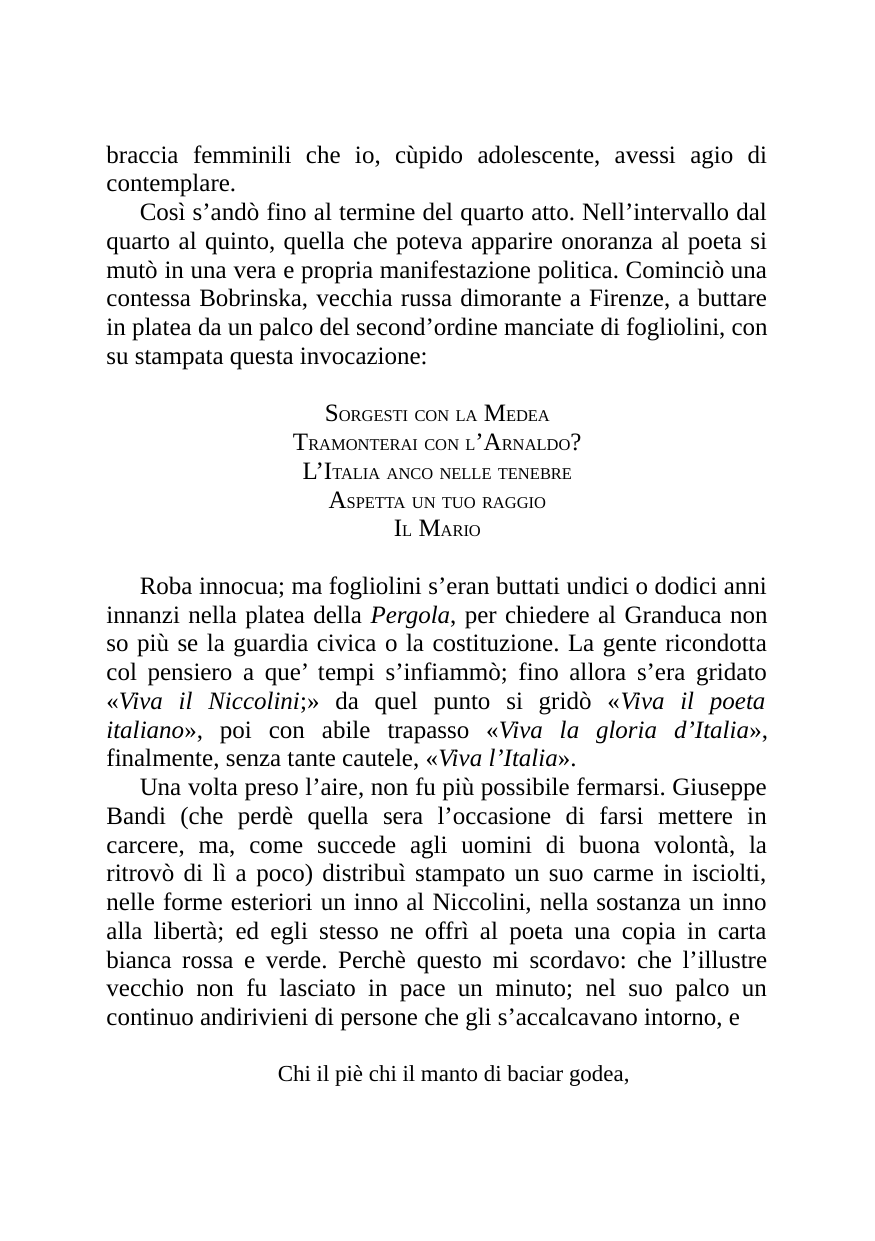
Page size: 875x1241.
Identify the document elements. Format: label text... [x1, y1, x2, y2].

text Aspetta un tuo raggio [106, 485, 768, 513]
text Sorgesti con la Medea [106, 398, 768, 427]
text L’Italia anco nelle tenebre [106, 456, 768, 485]
text Roba innocua; ma fogliolini s’eran buttati undici o dodici anni innanzi nella platea della Pergola, per chiedere al Granduca non so più se la guardia civica o la costituzione. La gente ricondotta col pensiero a que’ tempi s’infiammò; fino allora s’era gridato «Viva il Niccolini;» da quel punto si gridò «Viva il poeta italiano», poi con abile trapasso «Viva la gloria d’Italia», finalmente, senza tante cautele, «Viva l’Italia». [106, 571, 768, 772]
text Così s’andò fino al termine del quarto atto. Nell’intervallo dal quarto al quinto, quella che poteva apparire onoranza al poeta si mutò in una vera e propria manifestazione politica. Cominciò una contessa Bobrinska, vecchia russa dimorante a Firenze, a buttare in platea da un palco del second’ordine manciate di fogliolini, con su stampata questa invocazione: [106, 197, 768, 370]
text Chi il piè chi il manto di baciar godea, [106, 1060, 768, 1086]
text Tramonterai con l’Arnaldo? [106, 427, 768, 456]
text Il Mario [106, 513, 768, 542]
text Una volta preso l’aire, non fu più possibile fermarsi. Giuseppe Bandi (che perdè quella sera l’occasione di farsi mettere in carcere, ma, come succede agli uomini di buona volontà, la ritrovò di lì a poco) distribuì stampato un suo carme in isciolti, nelle forme esteriori un inno al Niccolini, nella sostanza un inno alla libertà; ed egli stesso ne offrì al poeta una copia in carta bianca rossa e verde. Perchè questo mi scordavo: che l’illustre vecchio non fu lasciato in pace un minuto; nel suo palco un continuo andirivieni di persone che gli s’accalcavano intorno, e [106, 772, 768, 1031]
text braccia femminili che io, cùpido adolescente, avessi agio di contemplare. [106, 140, 768, 197]
